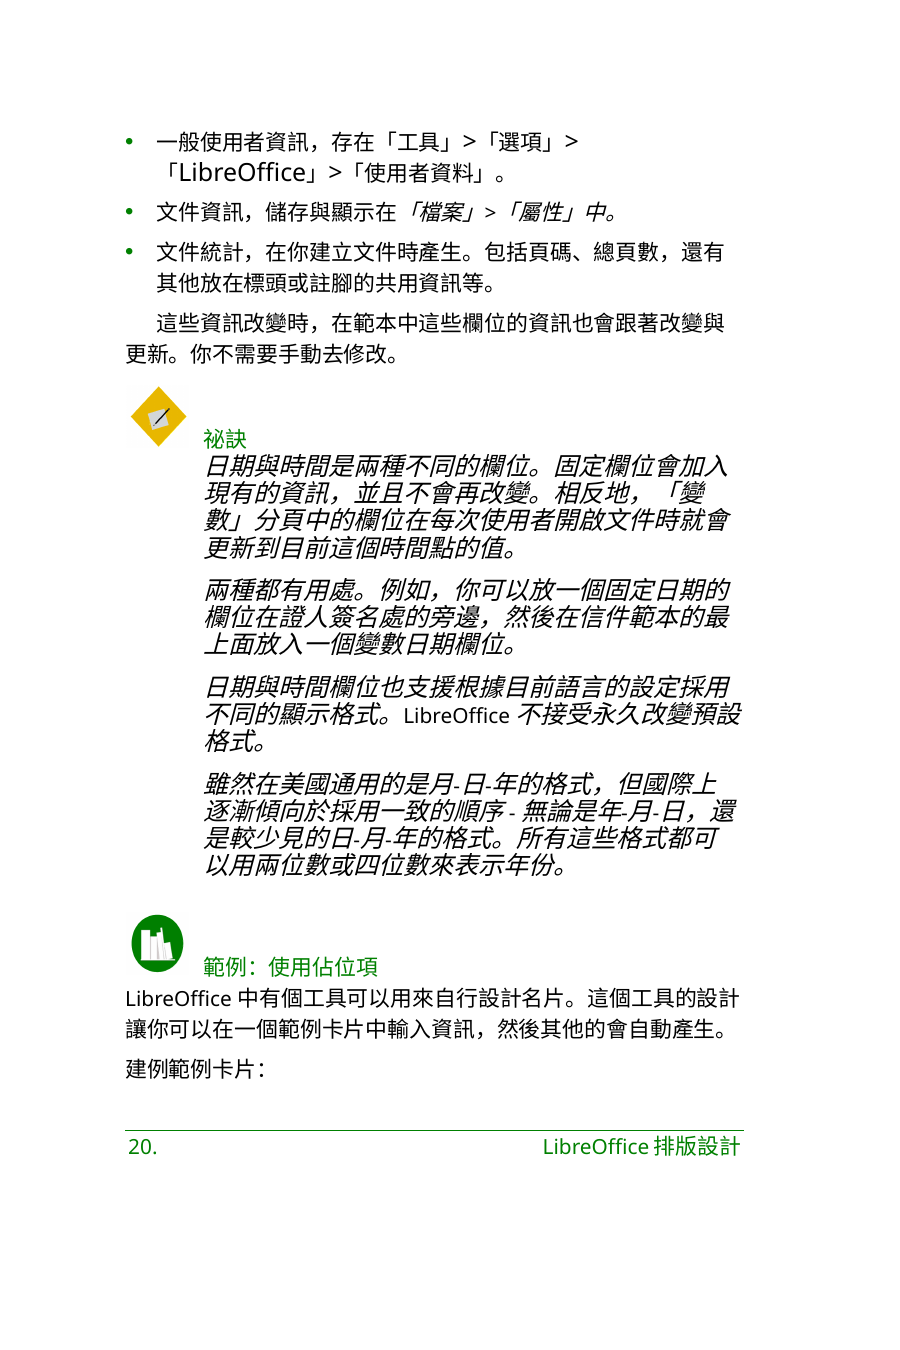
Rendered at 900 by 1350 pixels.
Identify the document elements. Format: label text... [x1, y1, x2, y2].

text 兩種都有用處。例如，你可以放一個固定日期的欄位在證人簽名處的旁邊，然後在信件範本的最上面放入一個變數日期欄位。 [203, 578, 744, 659]
text 這些資訊改變時，在範本中這些欄位的資訊也會跟著改變與更新。你不需要手動去修改。 [125, 306, 744, 369]
list 祕訣 [125, 384, 744, 454]
list 文件資訊，儲存與顯示在「檔案」>「屬性」中。 [125, 196, 744, 227]
text LibreOffice 中有個工具可以用來自行設計名片。這個工具的設計讓你可以在一個範例卡片中輸入資訊，然後其他的會自動產生。 [125, 981, 744, 1044]
list 一般使用者資訊，存在「工具」>「選項」>「LibreOffice」>「使用者資料」。 [125, 125, 744, 187]
text 日期與時間是兩種不同的欄位。固定欄位會加入現有的資訊，並且不會再改變。相反地，「變數」分頁中的欄位在每次使用者開啟文件時就會更新到目前這個時間點的值。 [203, 454, 744, 562]
text 雖然在美國通用的是月-日-年的格式，但國際上逐漸傾向於採用一致的順序 - 無論是年-月-日，還是較少見的日-月-年的格式。所有這些格式都可以用兩位數或四位數來表示年份。 [203, 772, 744, 880]
picture [126, 385, 189, 448]
text 建例範例卡片： [125, 1052, 744, 1083]
subtitle 範例：使用佔位項 [125, 911, 744, 981]
text 日期與時間欄位也支援根據目前語言的設定採用不同的顯示格式。LibreOffice 不接受永久改變預設格式。 [203, 675, 744, 756]
list 文件統計，在你建立文件時產生。包括頁碼、總頁數，還有其他放在標頭或註腳的共用資訊等。 [125, 235, 744, 298]
picture [126, 912, 189, 975]
